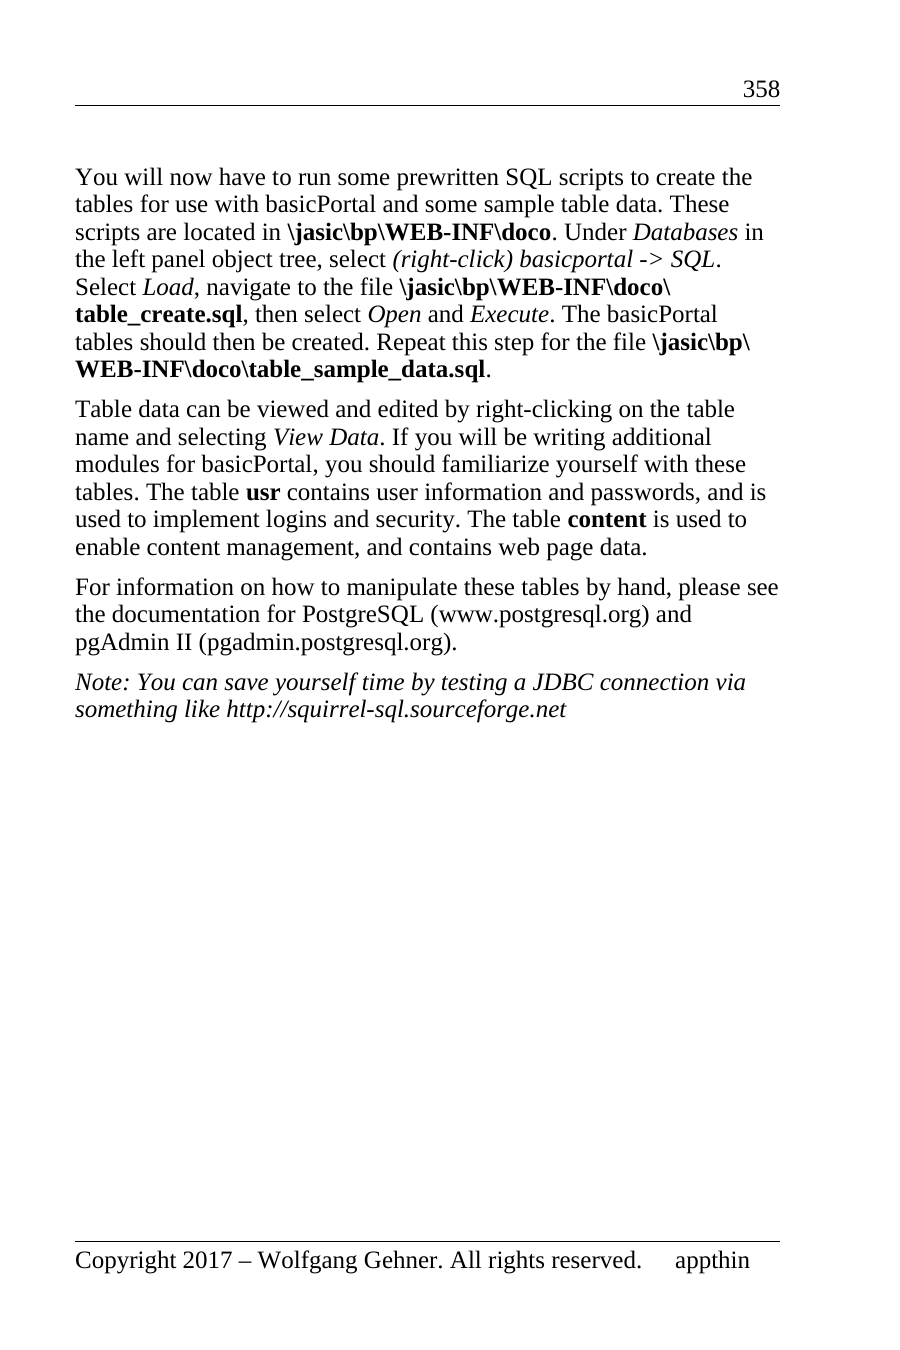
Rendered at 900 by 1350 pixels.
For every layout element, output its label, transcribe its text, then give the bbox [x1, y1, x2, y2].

text You will now have to run some prewritten SQL scripts to create the tables for use with basicPortal and some sample table data. These scripts are located in \jasic\bp\WEB-INF\doco. Under Databases in the left panel object tree, select (right-click) basicportal -> SQL. Select Load, navigate to the file \jasic\bp\WEB-INF\doco\table_create.sql, then select Open and Execute. The basicPortal tables should then be created. Repeat this step for the file \jasic\bp\WEB-INF\doco\table_sample_data.sql. [75, 163, 780, 383]
text For information on how to manipulate these tables by hand, please see the documentation for PostgreSQL (www.postgresql.org) and pgAdmin II (pgadmin.postgresql.org). [75, 573, 780, 656]
text Table data can be viewed and edited by right-clicking on the table name and selecting View Data. If you will be writing additional modules for basicPortal, you should familiarize yourself with these tables. The table usr contains user information and passwords, and is used to implement logins and security. The table content is used to enable content management, and contains web page data. [75, 396, 780, 561]
text Note: You can save yourself time by testing a JDBC connection via something like http://squirrel-sql.sourceforge.net [75, 668, 780, 723]
